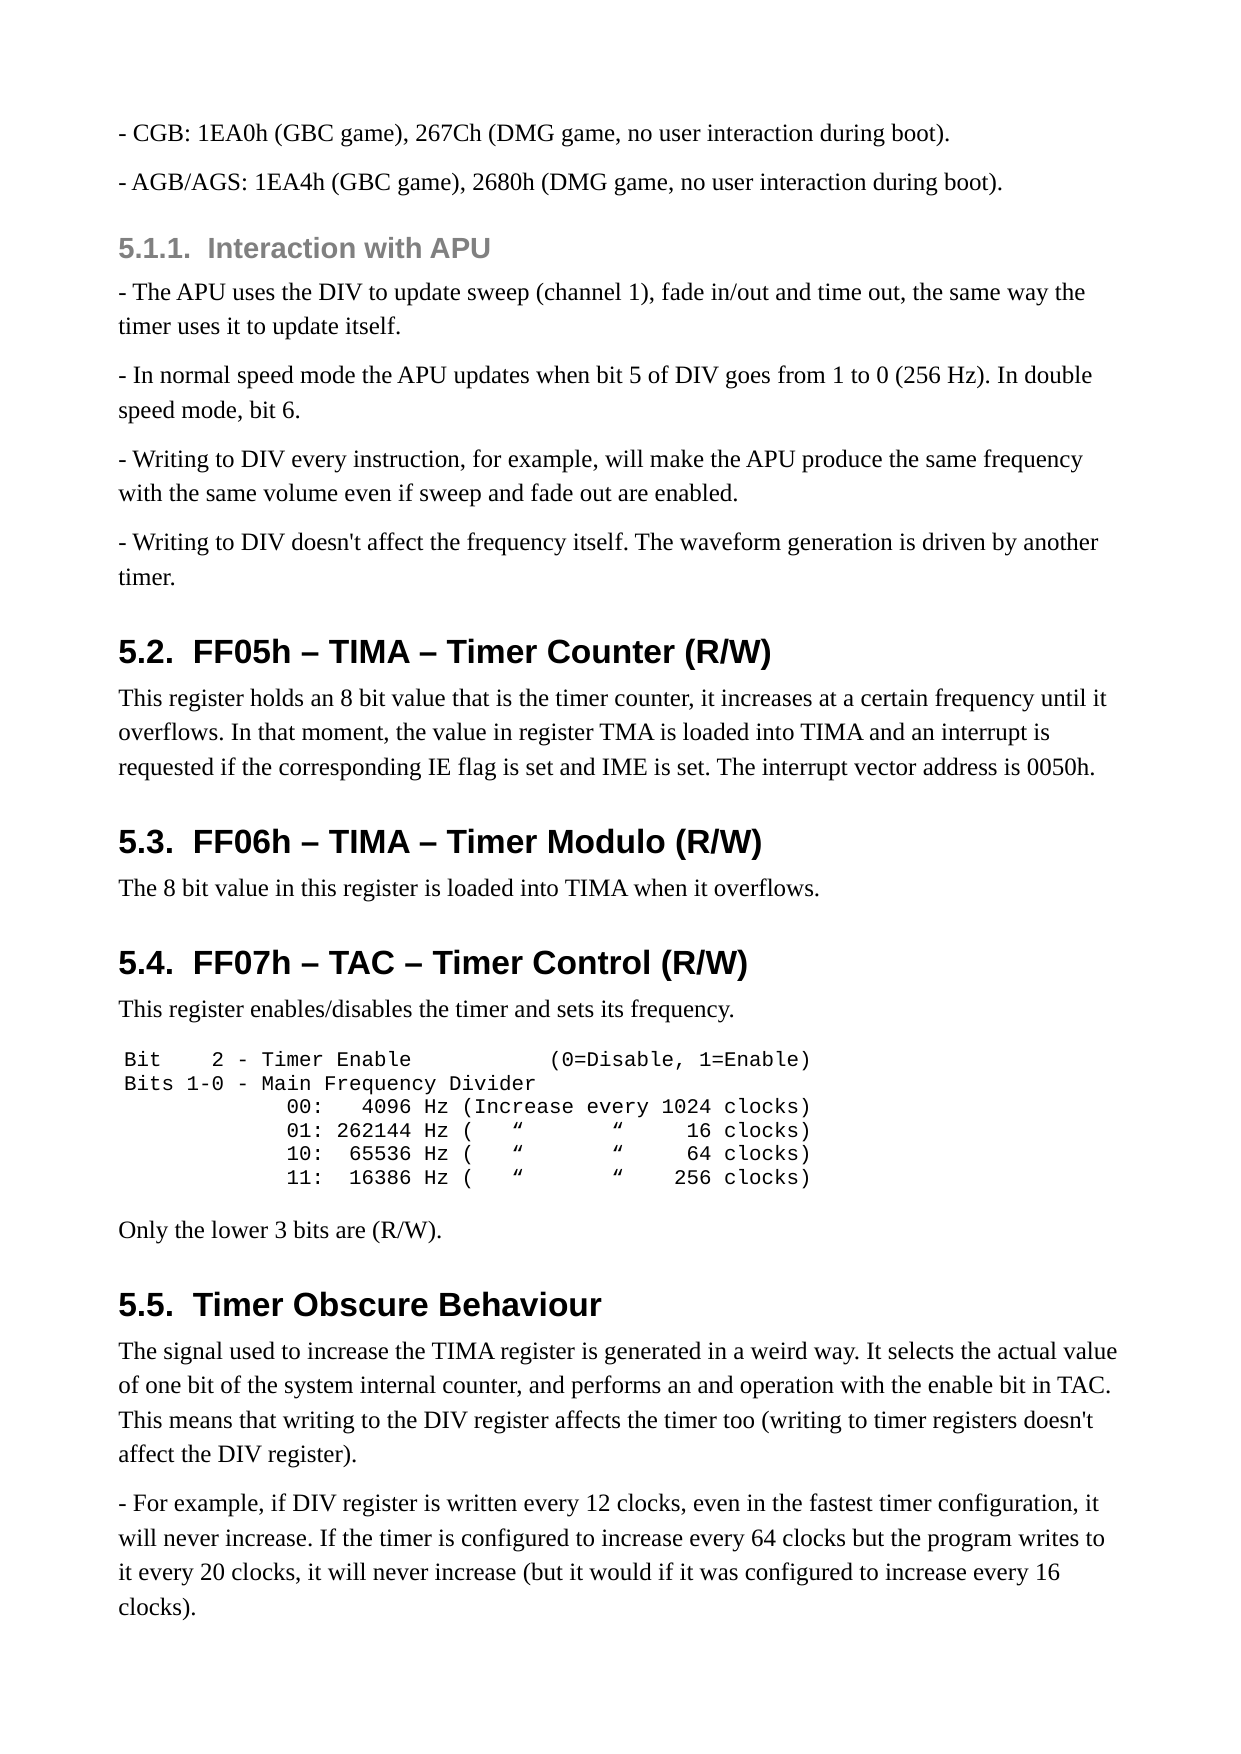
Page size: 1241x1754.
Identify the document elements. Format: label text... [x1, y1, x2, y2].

text - Writing to DIV doesn't affect the frequency itself. The waveform generation is driven by another timer. [118, 527, 1122, 591]
text Only the lower 3 bits are (R/W). [118, 1215, 1122, 1244]
subtitle Timer Obscure Behaviour [118, 1285, 1122, 1323]
text - In normal speed mode the APU updates when bit 5 of DIV goes from 1 to 0 (256 Hz). In double speed mode, bit 6. [118, 360, 1122, 424]
text The 8 bit value in this register is loaded into TIMA when it overflows. [118, 873, 1122, 902]
text - For example, if DIV register is written every 12 clocks, even in the fastest timer configuration, it will never increase. If the timer is configured to increase every 64 clocks but the program writes to it every 20 clocks, it will never increase (but it would if it was configured to increase every 16 clocks). [118, 1488, 1122, 1621]
table_header Bit 2 - Timer Enable (0=Disable, 1=Enable) Bits 1-0 - Main Frequency Divider 00: 4096 Hz (Increase every 1024 clocks) 01: 262144 Hz ( “ “ 16 clocks) 10: 65536 Hz ( “ “ 64 clocks) 11: 16386 Hz ( “ “ 256 clocks) [118, 1043, 1123, 1215]
text - The APU uses the DIV to update sweep (channel 1), fade in/out and time out, the same way the timer uses it to update itself. [118, 277, 1122, 340]
subtitle FF07h – TAC – Timer Control (R/W) [118, 943, 1122, 982]
subtitle Interaction with APU [118, 231, 1122, 264]
text - Writing to DIV every instruction, for example, will make the APU produce the same frequency with the same volume even if sweep and fade out are enabled. [118, 444, 1122, 507]
subtitle FF06h – TIMA – Timer Modulo (R/W) [118, 822, 1122, 861]
text The signal used to increase the TIMA register is generated in a weird way. It selects the actual value of one bit of the system internal counter, and performs an and operation with the enable bit in TAC. This means that writing to the DIV register affects the timer too (writing to timer registers doesn't affect the DIV register). [118, 1336, 1122, 1468]
text This register enables/disables the timer and sets its frequency. [118, 994, 1122, 1023]
text - CGB: 1EA0h (GBC game), 267Ch (DMG game, no user interaction during boot). [118, 118, 1122, 147]
subtitle FF05h – TIMA – Timer Counter (R/W) [118, 632, 1122, 671]
text - AGB/AGS: 1EA4h (GBC game), 2680h (DMG game, no user interaction during boot). [118, 167, 1122, 196]
text This register holds an 8 bit value that is the timer counter, it increases at a certain frequency until it overflows. In that moment, the value in register TMA is loaded into TIMA and an interrupt is requested if the corresponding IE flag is set and IME is set. The interrupt vector address is 0050h. [118, 683, 1122, 781]
